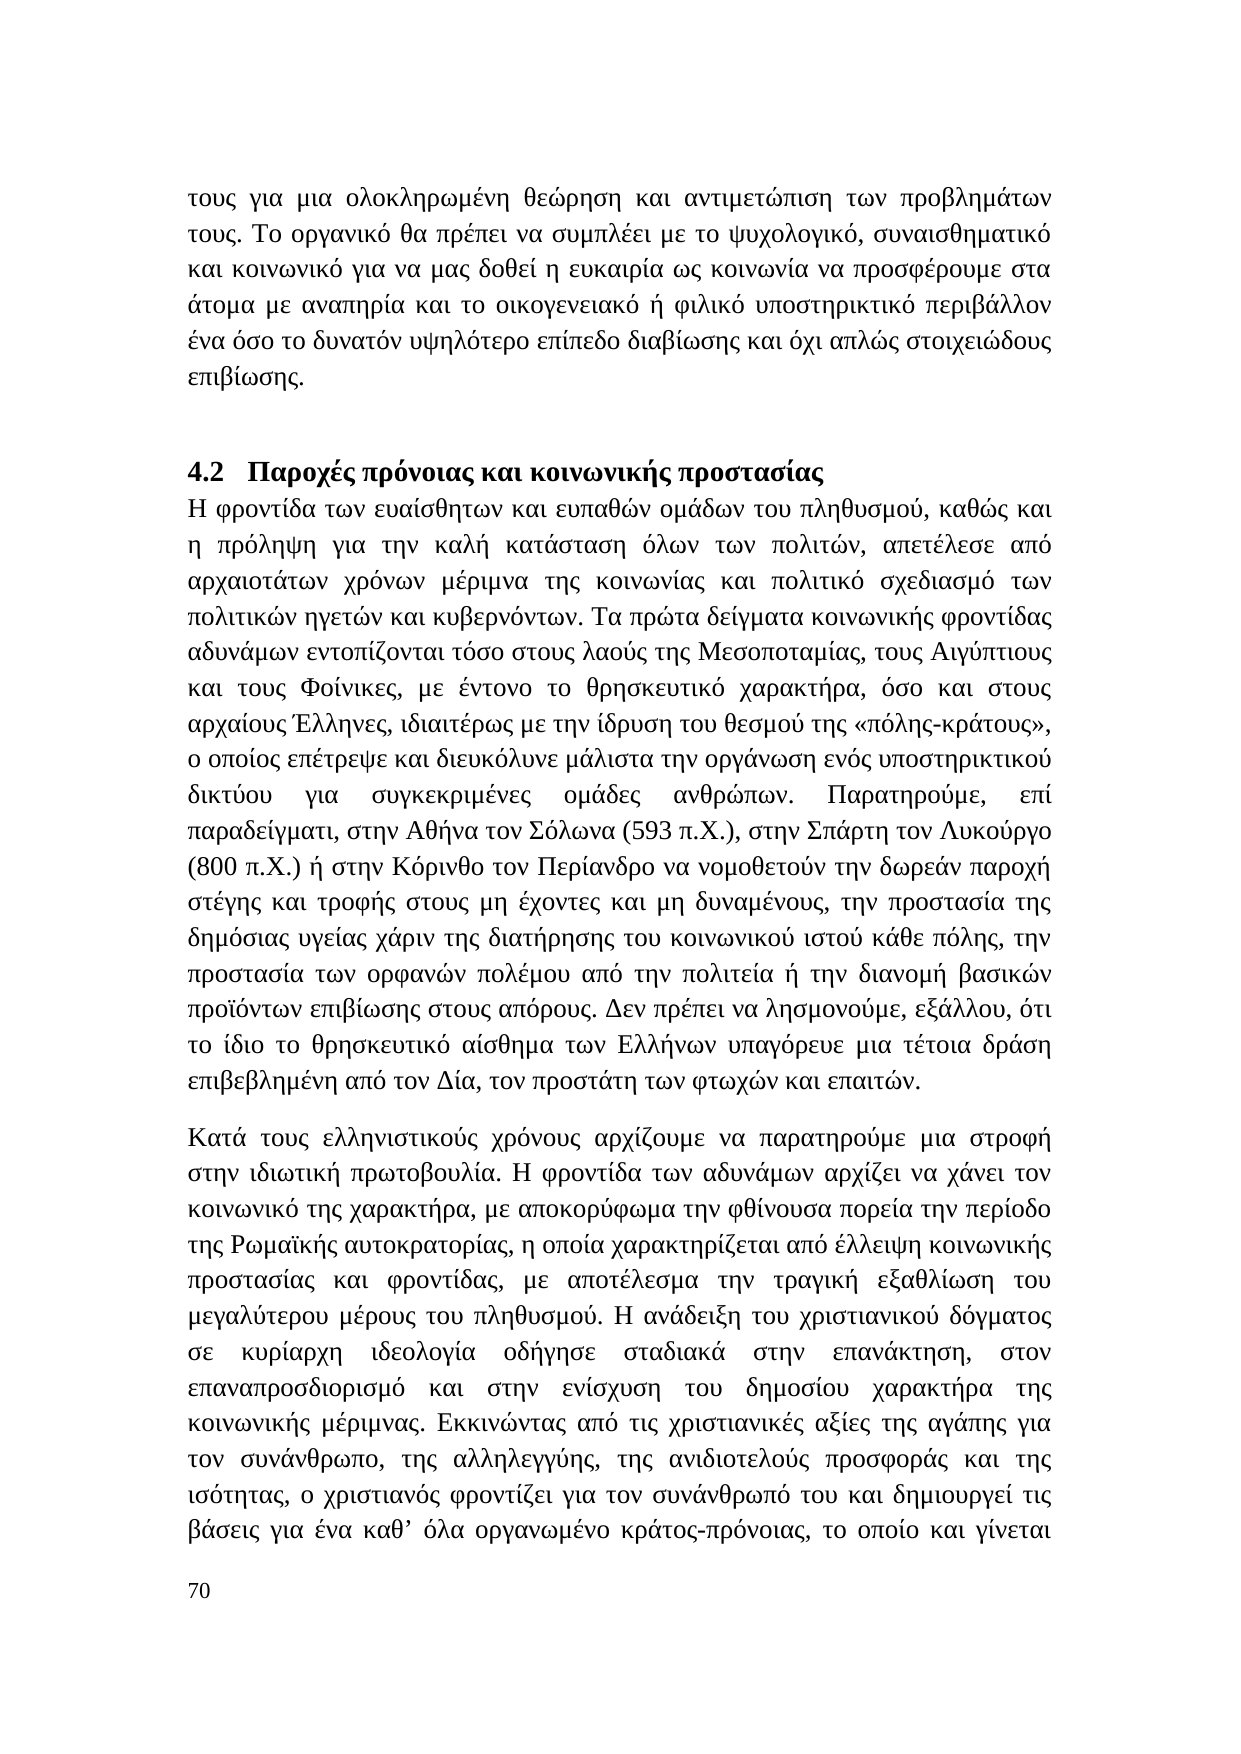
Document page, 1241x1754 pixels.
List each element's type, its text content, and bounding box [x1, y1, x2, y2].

subtitle Παροχές πρόνοιας και κοινωνικής προστασίας [187, 454, 1053, 487]
text Η φροντίδα των ευαίσθητων και ευπαθών ομάδων του πληθυσμού, καθώς και η πρόληψη για την καλή κατάσταση όλων των πολιτών, απετέλεσε από αρχαιοτάτων χρόνων μέριμνα της κοινωνίας και πολιτικό σχεδιασμό των πολιτικών ηγετών και κυβερνόντων. Τα πρώτα δείγματα κοινωνικής φροντίδας αδυνάμων εντοπίζονται τόσο στους λαούς της Μεσοποταμίας, τους Αιγύπτιους και τους Φοίνικες, με έντονο το θρησκευτικό χαρακτήρα, όσο και στους αρχαίους Έλληνες, ιδιαιτέρως με την ίδρυση του θεσμού της «πόλης-κράτους», ο οποίος επέτρεψε και διευκόλυνε μάλιστα την οργάνωση ενός υποστηρικτικού δικτύου για συγκεκριμένες ομάδες ανθρώπων. Παρατηρούμε, επί παραδείγματι, στην Αθήνα τον Σόλωνα (593 π.Χ.), στην Σπάρτη τον Λυκούργο (800 π.Χ.) ή στην Κόρινθο τον Περίανδρο να νομοθετούν την δωρεάν παροχή στέγης και τροφής στους μη έχοντες και μη δυναμένους, την προστασία της δημόσιας υγείας χάριν της διατήρησης του κοινωνικού ιστού κάθε πόλης, την προστασία των ορφανών πολέμου από την πολιτεία ή την διανομή βασικών προϊόντων επιβίωσης στους απόρους. Δεν πρέπει να λησμονούμε, εξάλλου, ότι το ίδιο το θρησκευτικό αίσθημα των Ελλήνων υπαγόρευε μια τέτοια δράση επιβεβλημένη από τον Δία, τον προστάτη των φτωχών και επαιτών. [187, 492, 1053, 1095]
text Κατά τους ελληνιστικούς χρόνους αρχίζουμε να παρατηρούμε μια στροφή στην ιδιωτική πρωτοβουλία. Η φροντίδα των αδυνάμων αρχίζει να χάνει τον κοινωνικό της χαρακτήρα, με αποκορύφωμα την φθίνουσα πορεία την περίοδο της Ρωμαϊκής αυτοκρατορίας, η οποία χαρακτηρίζεται από έλλειψη κοινωνικής προστασίας και φροντίδας, με αποτέλεσμα την τραγική εξαθλίωση του μεγαλύτερου μέρους του πληθυσμού. Η ανάδειξη του χριστιανικού δόγματος σε κυρίαρχη ιδεολογία οδήγησε σταδιακά στην επανάκτηση, στον επαναπροσδιορισμό και στην ενίσχυση του δημοσίου χαρακτήρα της κοινωνικής μέριμνας. Εκκινώντας από τις χριστιανικές αξίες της αγάπης για τον συνάνθρωπο, της αλληλεγγύης, της ανιδιοτελούς προσφοράς και της ισότητας, ο χριστιανός φροντίζει για τον συνάνθρωπό του και δημιουργεί τις βάσεις για ένα καθ’ όλα οργανωμένο κράτος-πρόνοιας, το οποίο και γίνεται [187, 1121, 1053, 1545]
text τους για μια ολοκληρωμένη θεώρηση και αντιμετώπιση των προβλημάτων τους. Το οργανικό θα πρέπει να συμπλέει με το ψυχολογικό, συναισθηματικό και κοινωνικό για να μας δοθεί η ευκαιρία ως κοινωνία να προσφέρουμε στα άτομα με αναπηρία και το οικογενειακό ή φιλικό υποστηρικτικό περιβάλλον ένα όσο το δυνατόν υψηλότερο επίπεδο διαβίωσης και όχι απλώς στοιχειώδους επιβίωσης. [187, 181, 1053, 391]
